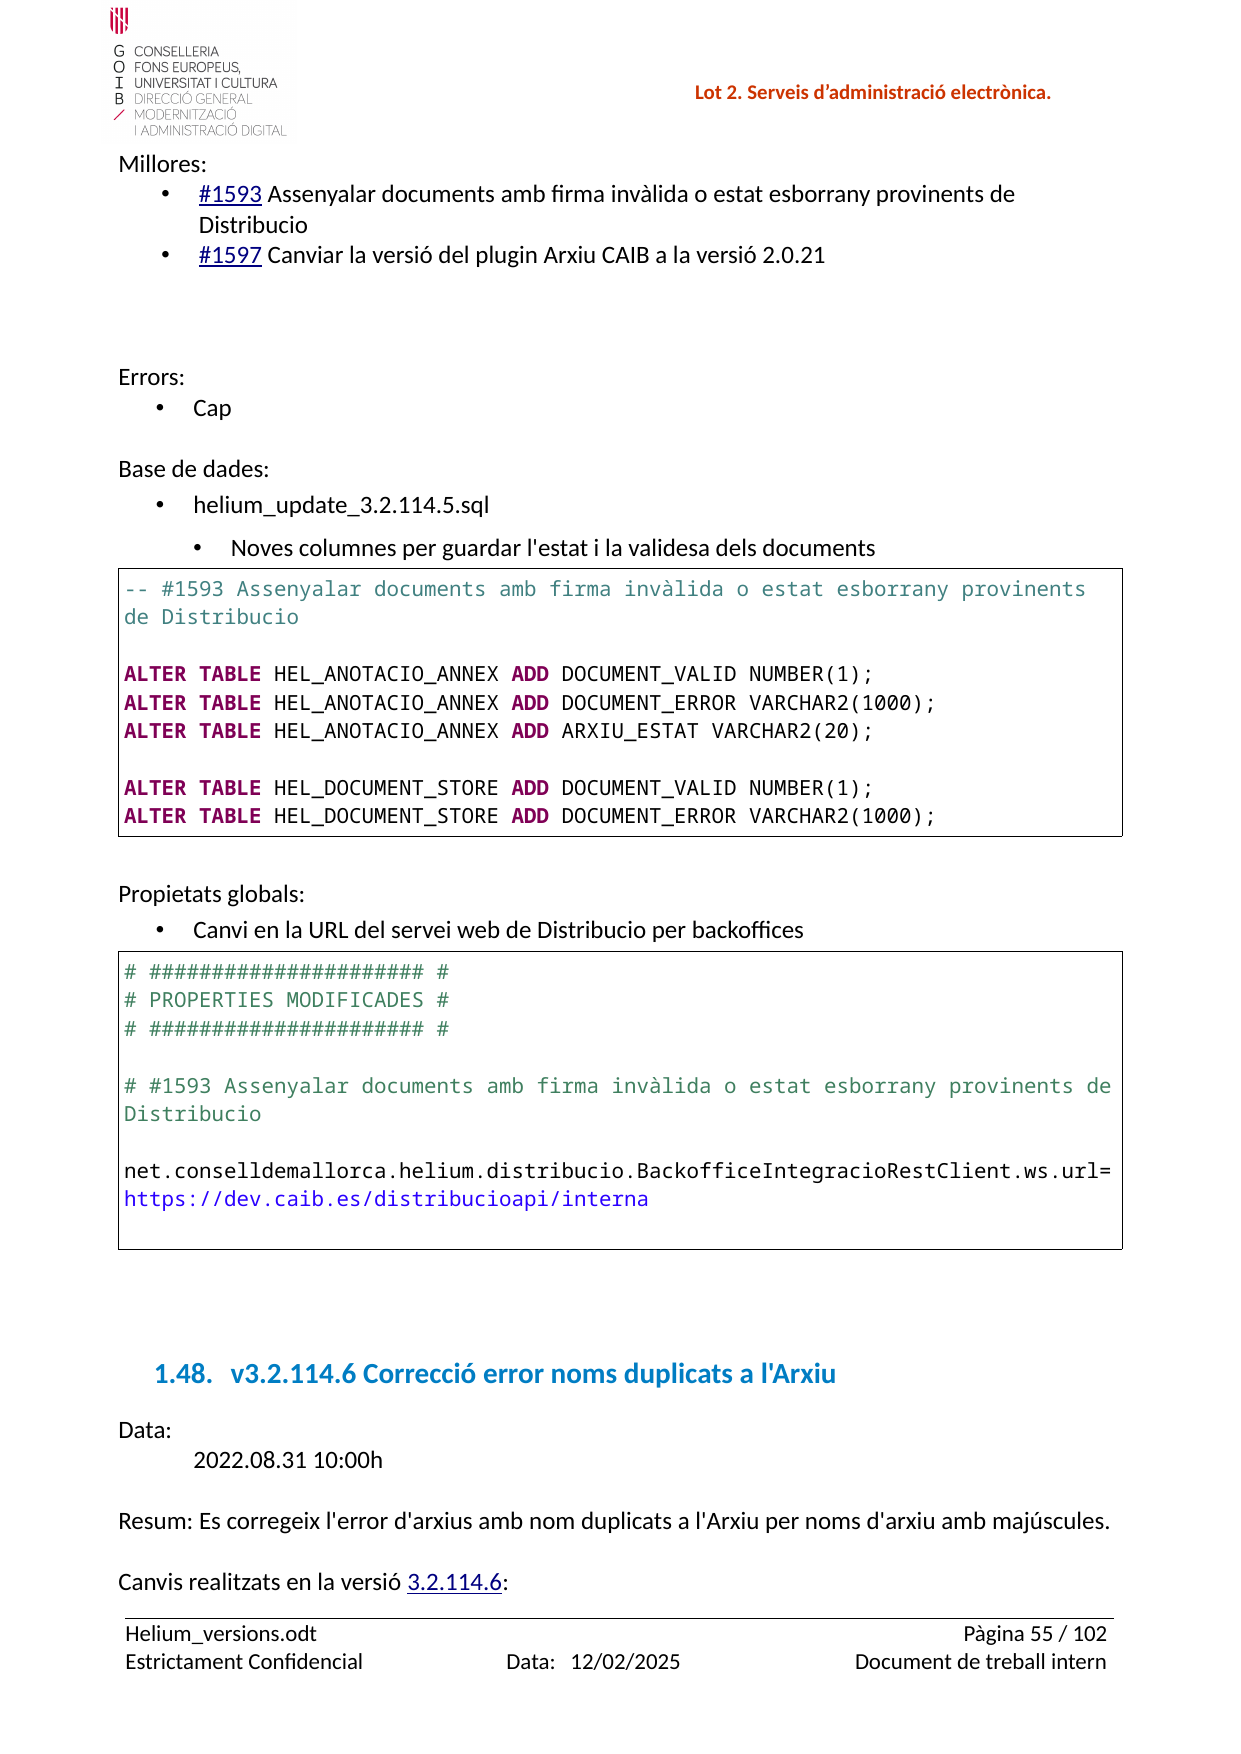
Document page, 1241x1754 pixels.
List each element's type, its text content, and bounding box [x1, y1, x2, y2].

text Data: [118, 1414, 1122, 1444]
list Noves columnes per guardar l'estat i la validesa dels documents [193, 532, 1122, 562]
text Errors: [118, 361, 1122, 392]
list #1597 Canviar la versió del plugin Arxiu CAIB a la versió 2.0.21 [161, 239, 1122, 270]
subtitle v3.2.114.6 Correcció error noms duplicats a l'Arxiu [153, 1355, 1122, 1390]
text Resum: Es corregeix l'error d'arxius amb nom duplicats a l'Arxiu per noms d'arxiu amb majúscules. [118, 1506, 1122, 1536]
list helium_update_3.2.114.5.sql [156, 489, 1122, 520]
picture [100, 0, 297, 144]
text 2022.08.31 10:00h [118, 1444, 1122, 1475]
text Millores: [118, 148, 1122, 178]
list Canvi en la URL del servei web de Distribucio per backoffices [156, 915, 1122, 945]
table_header -- #1593 Assenyalar documents amb firma invàlida o estat esborrany provinents de Distribucio ALTER TABLE HEL_ANOTACIO_ANNEX ADD DOCUMENT_VALID NUMBER(1); ALTER TABLE HEL_ANOTACIO_ANNEX ADD DOCUMENT_ERROR VARCHAR2(1000); ALTER TABLE HEL_ANOTACIO_ANNEX ADD ARXIU_ESTAT VARCHAR2(20); ALTER TABLE HEL_DOCUMENT_STORE ADD DOCUMENT_VALID NUMBER(1); ALTER TABLE HEL_DOCUMENT_STORE ADD DOCUMENT_ERROR VARCHAR2(1000); [119, 569, 1122, 836]
text Canvis realitzats en la versió 3.2.114.6: [118, 1567, 1122, 1597]
list Cap [156, 392, 1122, 422]
list #1593 Assenyalar documents amb firma invàlida o estat esborrany provinents de Distribucio [161, 178, 1122, 239]
text Base de dades: [118, 453, 1122, 483]
table_header # ###################### # # PROPERTIES MODIFICADES # # ###################### # # #1593 Assenyalar documents amb firma invàlida o estat esborrany provinents de Distribucio net.conselldemallorca.helium.distribucio.BackofficeIntegracioRestClient.ws.url=https://dev.caib.es/distribucioapi/interna [119, 952, 1122, 1249]
text Propietats globals: [118, 878, 1122, 909]
